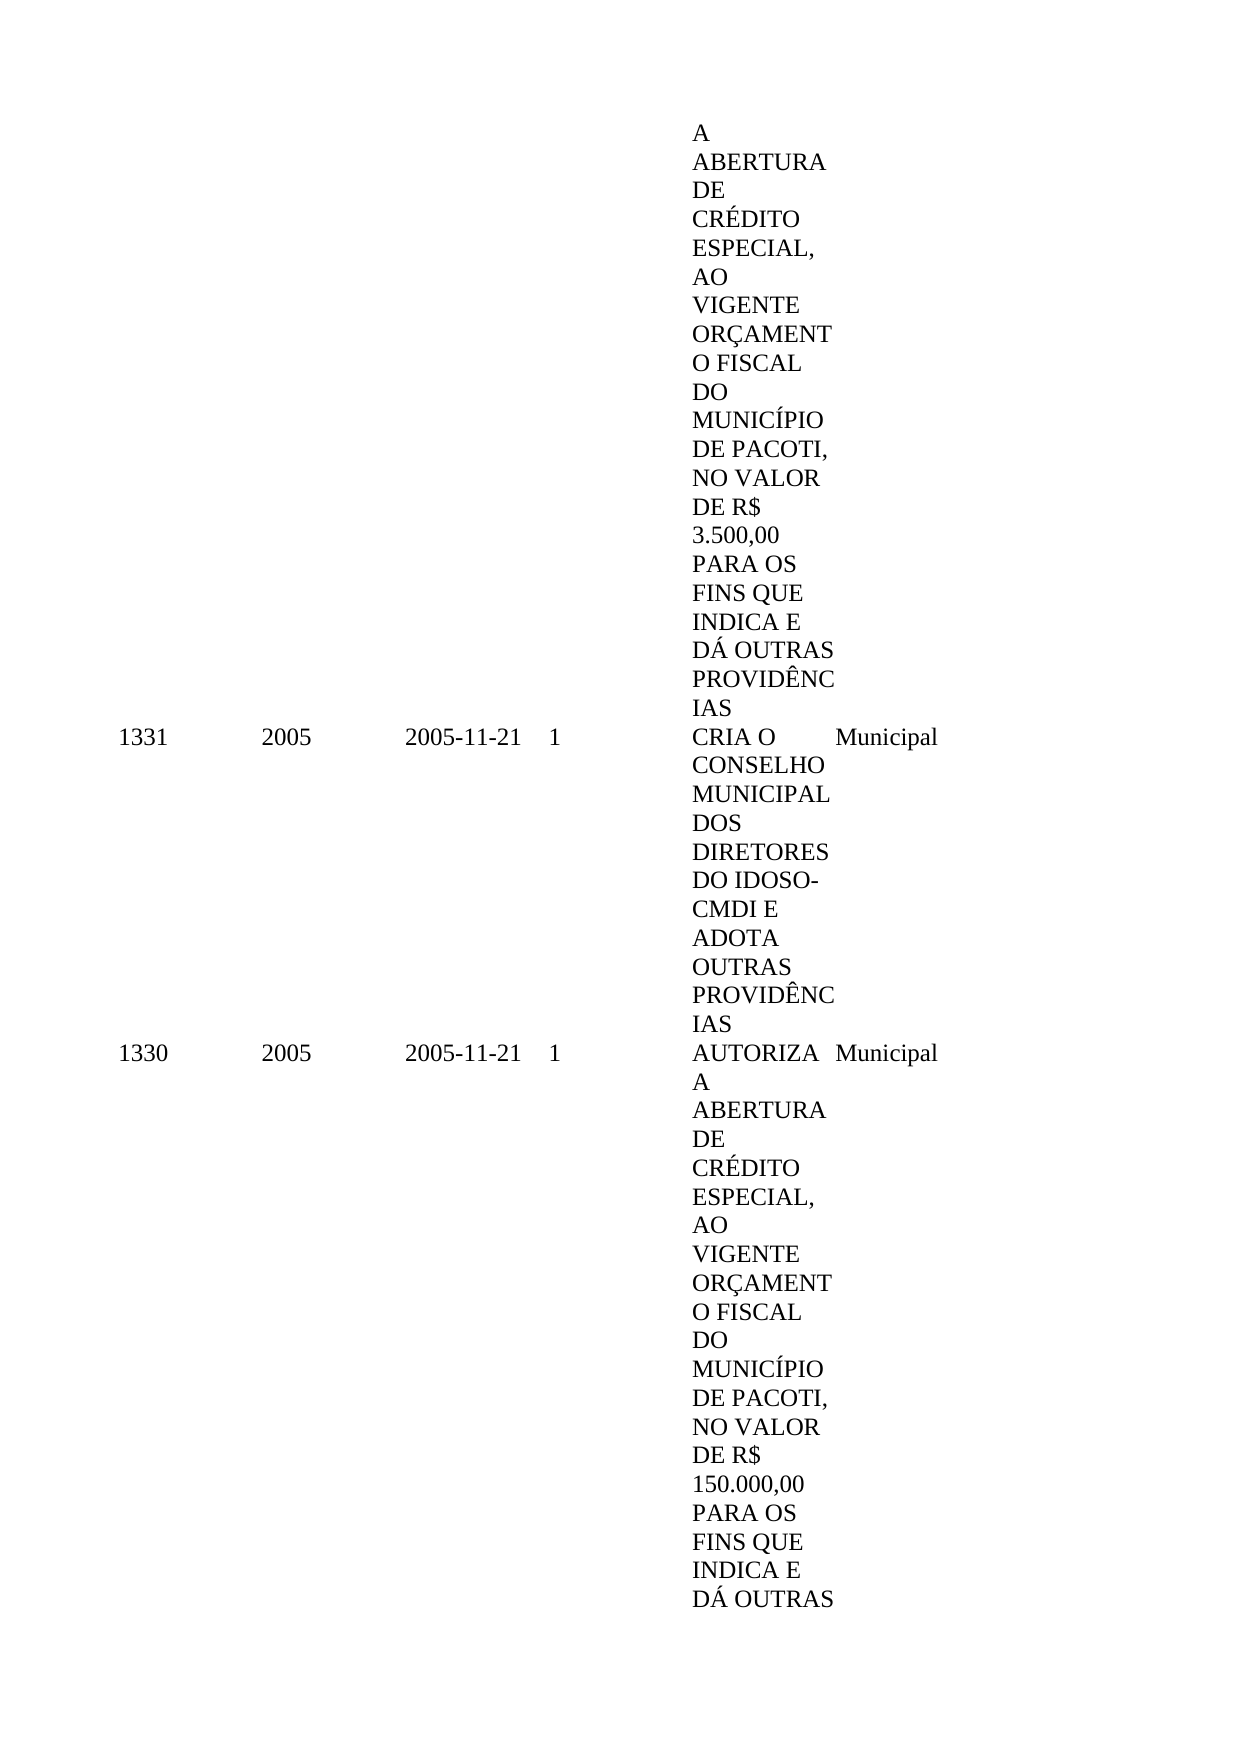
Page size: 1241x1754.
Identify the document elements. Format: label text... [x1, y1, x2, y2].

table_cell [548, 118, 692, 722]
table_cell 1 [548, 722, 692, 1038]
table_cell [261, 118, 405, 722]
table_cell 1 [548, 1038, 692, 1613]
table_cell [118, 118, 261, 722]
table_cell [979, 722, 1122, 1038]
table_cell Municipal [835, 1038, 979, 1613]
table_cell 2005 [261, 1038, 405, 1613]
table_cell [979, 1038, 1122, 1613]
table_cell AUTORIZA A ABERTURA DE CRÉDITO ESPECIAL, AO VIGENTE ORÇAMENTO FISCAL DO MUNICÍPIO DE PACOTI, NO VALOR DE R$ 150.000,00 PARA OS FINS QUE INDICA E DÁ OUTRAS [692, 1038, 835, 1613]
table_cell 1330 [118, 1038, 261, 1613]
table_cell 1331 [118, 722, 261, 1038]
table_cell [835, 118, 979, 722]
table_cell [979, 118, 1122, 722]
table_cell 2005-11-21 [405, 722, 548, 1038]
table_cell [405, 118, 548, 722]
table_cell Municipal [835, 722, 979, 1038]
table_cell A ABERTURA DE CRÉDITO ESPECIAL, AO VIGENTE ORÇAMENTO FISCAL DO MUNICÍPIO DE PACOTI, NO VALOR DE R$ 3.500,00 PARA OS FINS QUE INDICA E DÁ OUTRAS PROVIDÊNCIAS [692, 118, 835, 722]
table_cell 2005 [261, 722, 405, 1038]
table_cell CRIA O CONSELHO MUNICIPAL DOS DIRETORES DO IDOSO- CMDI E ADOTA OUTRAS PROVIDÊNCIAS [692, 722, 835, 1038]
table_cell 2005-11-21 [405, 1038, 548, 1613]
